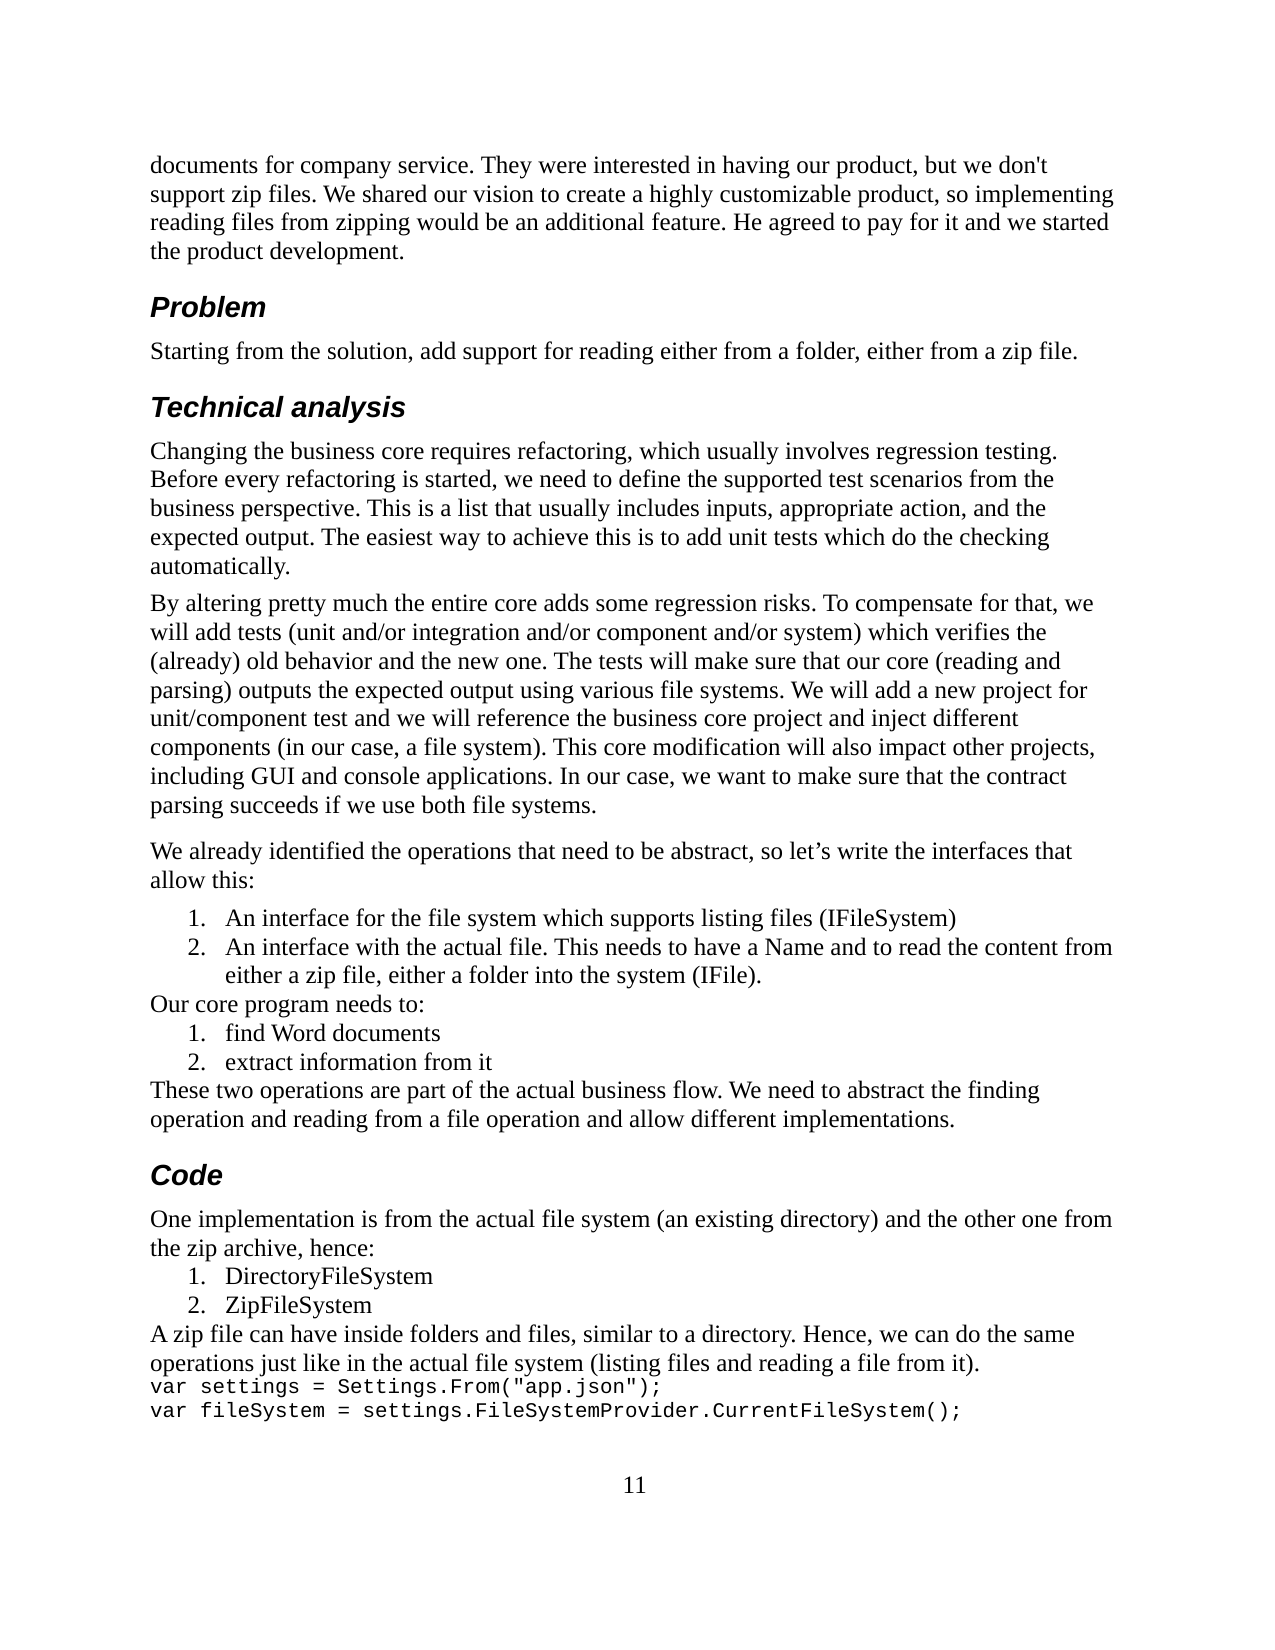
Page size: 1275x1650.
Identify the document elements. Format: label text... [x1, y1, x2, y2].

text A zip file can have inside folders and files, similar to a directory. Hence, we can do the same operations just like in the actual file system (listing files and reading a file from it). [150, 1319, 1125, 1376]
list An interface with the actual file. This needs to have a Name and to read the content from either a zip file, either a folder into the system (IFile). [187, 932, 1125, 989]
list ZipFileSystem [187, 1290, 1125, 1319]
subtitle Problem [150, 290, 1125, 323]
list find Word documents [187, 1018, 1125, 1047]
text These two operations are part of the actual business flow. We need to abstract the finding operation and reading from a file operation and allow different implementations. [150, 1075, 1125, 1133]
text We already identified the operations that need to be abstract, so let’s write the interfaces that allow this: [150, 836, 1125, 894]
text documents for company service. They were interested in having our product, but we don't support zip files. We shared our vision to create a highly customizable product, so implementing reading files from zipping would be an additional feature. He agreed to pay for it and we started the product development. [150, 150, 1125, 265]
text var settings = Settings.From("app.json"); [150, 1376, 1125, 1400]
list extract information from it [187, 1047, 1125, 1075]
text By altering pretty much the entire core adds some regression risks. To compensate for that, we will add tests (unit and/or integration and/or component and/or system) which verifies the (already) old behavior and the new one. The tests will make sure that our core (reading and parsing) outputs the expected output using various file systems. We will add a new project for unit/component test and we will reference the business core project and inject different components (in our case, a file system). This core modification will also impact other projects, including GUI and console applications. In our case, we want to make sure that the contract parsing succeeds if we use both file systems. [150, 588, 1125, 818]
subtitle Code [150, 1158, 1125, 1191]
list An interface for the file system which supports listing files (IFileSystem) [187, 903, 1125, 932]
list DirectoryFileSystem [187, 1261, 1125, 1290]
text Our core program needs to: [150, 989, 1125, 1018]
text var fileSystem = settings.FileSystemProvider.CurrentFileSystem(); [150, 1400, 1125, 1424]
subtitle Technical analysis [150, 390, 1125, 423]
text Starting from the solution, add support for reading either from a folder, either from a zip file. [150, 336, 1125, 365]
text Changing the business core requires refactoring, which usually involves regression testing. Before every refactoring is started, we need to define the supported test scenarios from the business perspective. This is a list that usually includes inputs, appropriate action, and the expected output. The easiest way to achieve this is to add unit tests which do the checking automatically. [150, 436, 1125, 579]
text One implementation is from the actual file system (an existing directory) and the other one from the zip archive, hence: [150, 1204, 1125, 1261]
